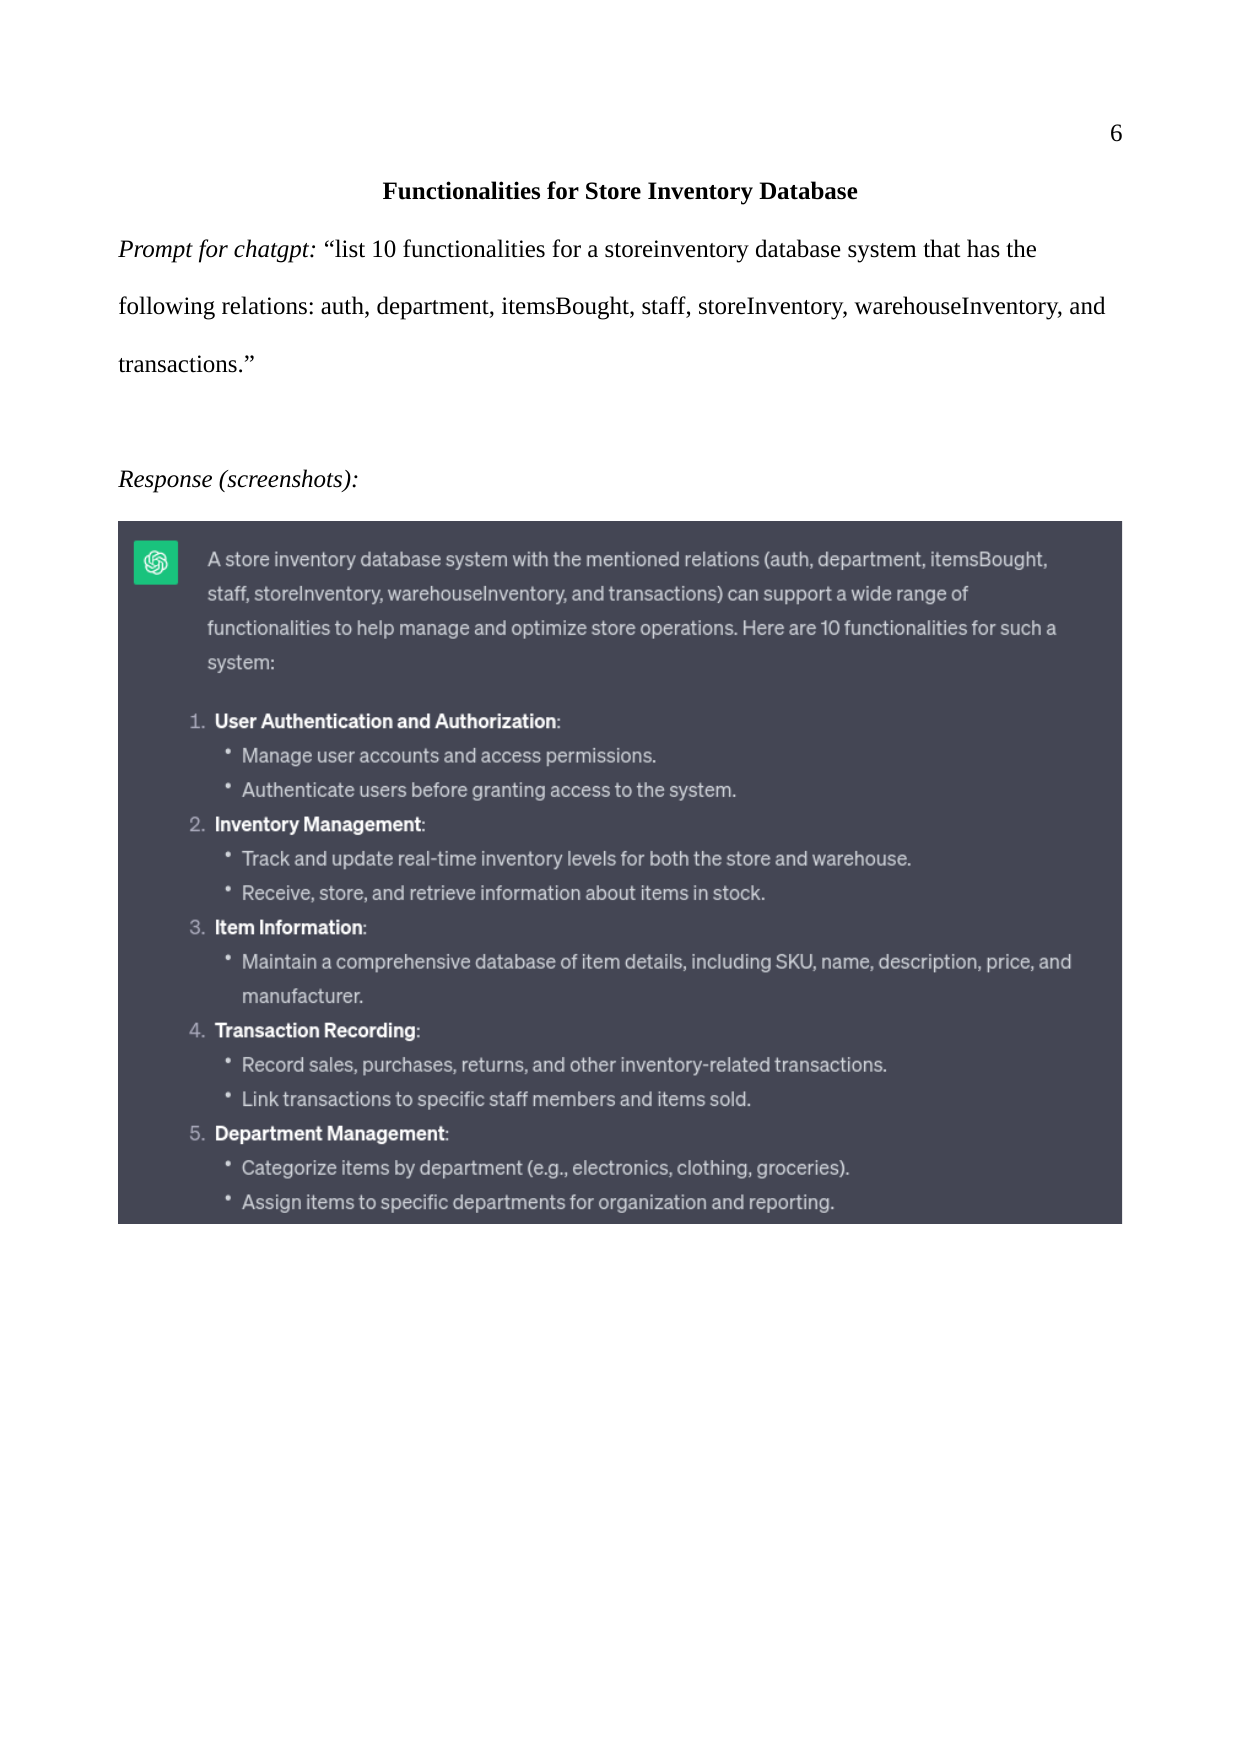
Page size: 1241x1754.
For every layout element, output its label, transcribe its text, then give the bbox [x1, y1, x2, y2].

text Functionalities for Store Inventory Database [118, 176, 1122, 205]
text Response (screenshots): [118, 464, 1122, 493]
text Prompt for chatgpt: “list 10 functionalities for a storeinventory database system that has the following relations: auth, department, itemsBought, staff, storeInventory, warehouseInventory, and transactions.” [118, 234, 1122, 378]
picture [118, 521, 1123, 1224]
